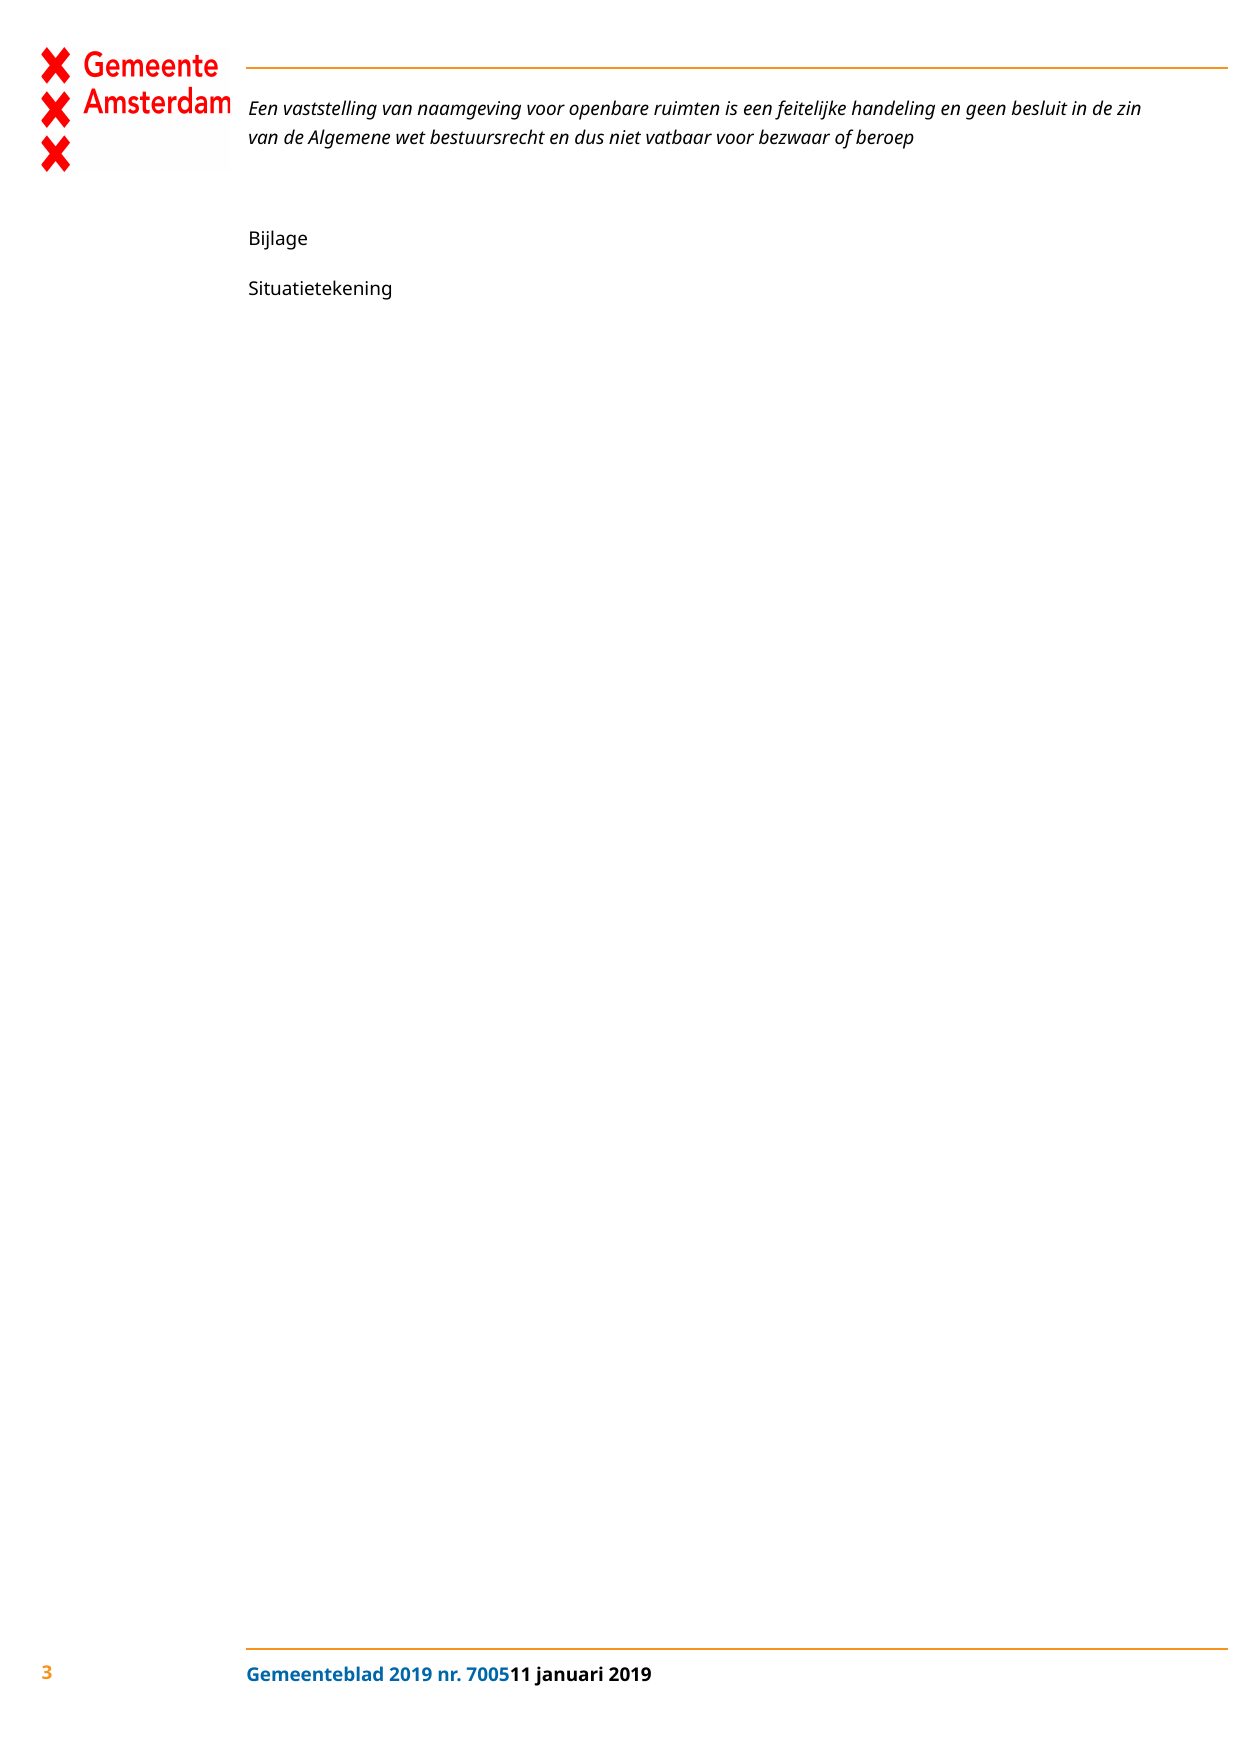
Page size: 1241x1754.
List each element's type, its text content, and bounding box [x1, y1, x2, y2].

picture [41, 47, 231, 172]
text Een vaststelling van naamgeving voor openbare ruimten is een feitelijke handeling en geen besluit in de zin van de Algemene wet bestuursrecht en dus niet vatbaar voor bezwaar of beroep [248, 95, 1152, 150]
text Bijlage [248, 225, 1152, 251]
text Situatietekening [248, 276, 1152, 301]
